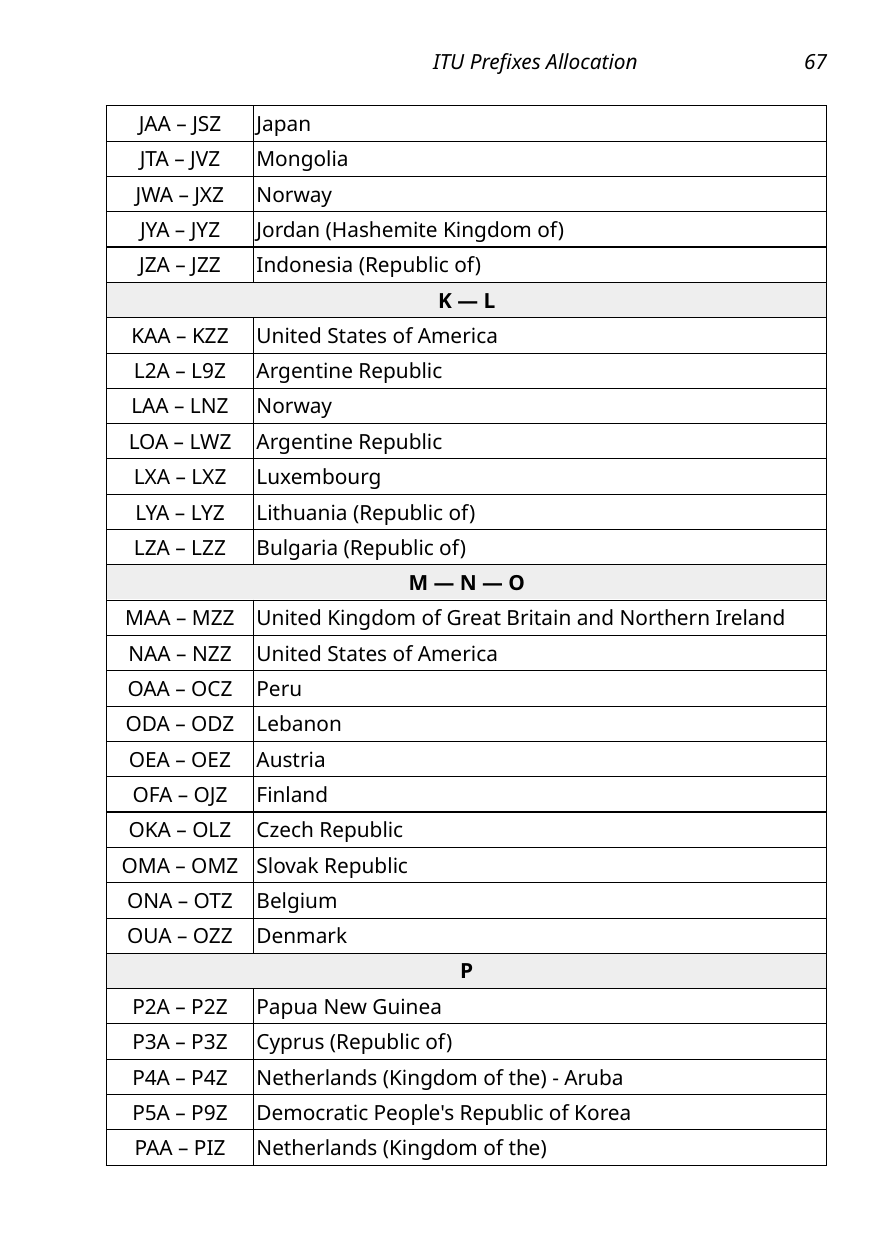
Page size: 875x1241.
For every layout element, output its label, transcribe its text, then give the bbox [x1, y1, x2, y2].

table_cell Slovak Republic [254, 848, 826, 882]
table_cell ONA – OTZ [107, 883, 253, 917]
table_cell P3A – P3Z [107, 1024, 253, 1059]
table_cell JWA – JXZ [107, 177, 253, 211]
table_cell Austria [254, 742, 826, 776]
table_cell Lebanon [254, 707, 826, 741]
table_cell JAA – JSZ [107, 106, 253, 141]
table_cell NAA – NZZ [107, 636, 253, 670]
table_cell Japan [254, 106, 826, 141]
table_cell L2A – L9Z [107, 354, 253, 388]
table_cell Peru [254, 671, 826, 706]
table_cell LXA – LXZ [107, 459, 253, 494]
table_cell ODA – ODZ [107, 707, 253, 741]
table_cell MAA – MZZ [107, 601, 253, 635]
table_cell P [107, 954, 826, 988]
table_cell LAA – LNZ [107, 389, 253, 423]
table_cell OMA – OMZ [107, 848, 253, 882]
table_cell LYA – LYZ [107, 495, 253, 529]
table_cell LOA – LWZ [107, 424, 253, 458]
table_cell United Kingdom of Great Britain and Northern Ireland [254, 601, 826, 635]
table_cell Mongolia [254, 142, 826, 176]
table_cell Belgium [254, 883, 826, 917]
table_cell OFA – OJZ [107, 777, 253, 811]
table_cell Netherlands (Kingdom of the) [254, 1130, 826, 1164]
table_cell United States of America [254, 318, 826, 352]
table_cell Norway [254, 177, 826, 211]
table_cell Lithuania (Republic of) [254, 495, 826, 529]
table_cell Papua New Guinea [254, 989, 826, 1023]
table_cell Cyprus (Republic of) [254, 1024, 826, 1059]
table_cell OUA – OZZ [107, 919, 253, 953]
table_cell JYA – JYZ [107, 212, 253, 246]
table_cell P5A – P9Z [107, 1095, 253, 1129]
table_cell Czech Republic [254, 813, 826, 847]
table_cell Democratic People's Republic of Korea [254, 1095, 826, 1129]
table_cell Luxembourg [254, 459, 826, 494]
table_cell Indonesia (Republic of) [254, 248, 826, 282]
table_cell KAA – KZZ [107, 318, 253, 352]
table_cell M — N — O [107, 565, 826, 599]
table_cell OEA – OEZ [107, 742, 253, 776]
table_cell JZA – JZZ [107, 248, 253, 282]
table_cell P2A – P2Z [107, 989, 253, 1023]
table_cell Netherlands (Kingdom of the) - Aruba [254, 1060, 826, 1094]
table_cell Argentine Republic [254, 424, 826, 458]
table_cell Finland [254, 777, 826, 811]
table_cell JTA – JVZ [107, 142, 253, 176]
table_cell OKA – OLZ [107, 813, 253, 847]
table_cell Argentine Republic [254, 354, 826, 388]
table_cell Norway [254, 389, 826, 423]
table_cell OAA – OCZ [107, 671, 253, 706]
table_cell Denmark [254, 919, 826, 953]
table_cell United States of America [254, 636, 826, 670]
table_cell K — L [107, 283, 826, 317]
table_cell Jordan (Hashemite Kingdom of) [254, 212, 826, 246]
table_cell P4A – P4Z [107, 1060, 253, 1094]
table_cell PAA – PIZ [107, 1130, 253, 1164]
table_cell Bulgaria (Republic of) [254, 530, 826, 564]
table_cell LZA – LZZ [107, 530, 253, 564]
